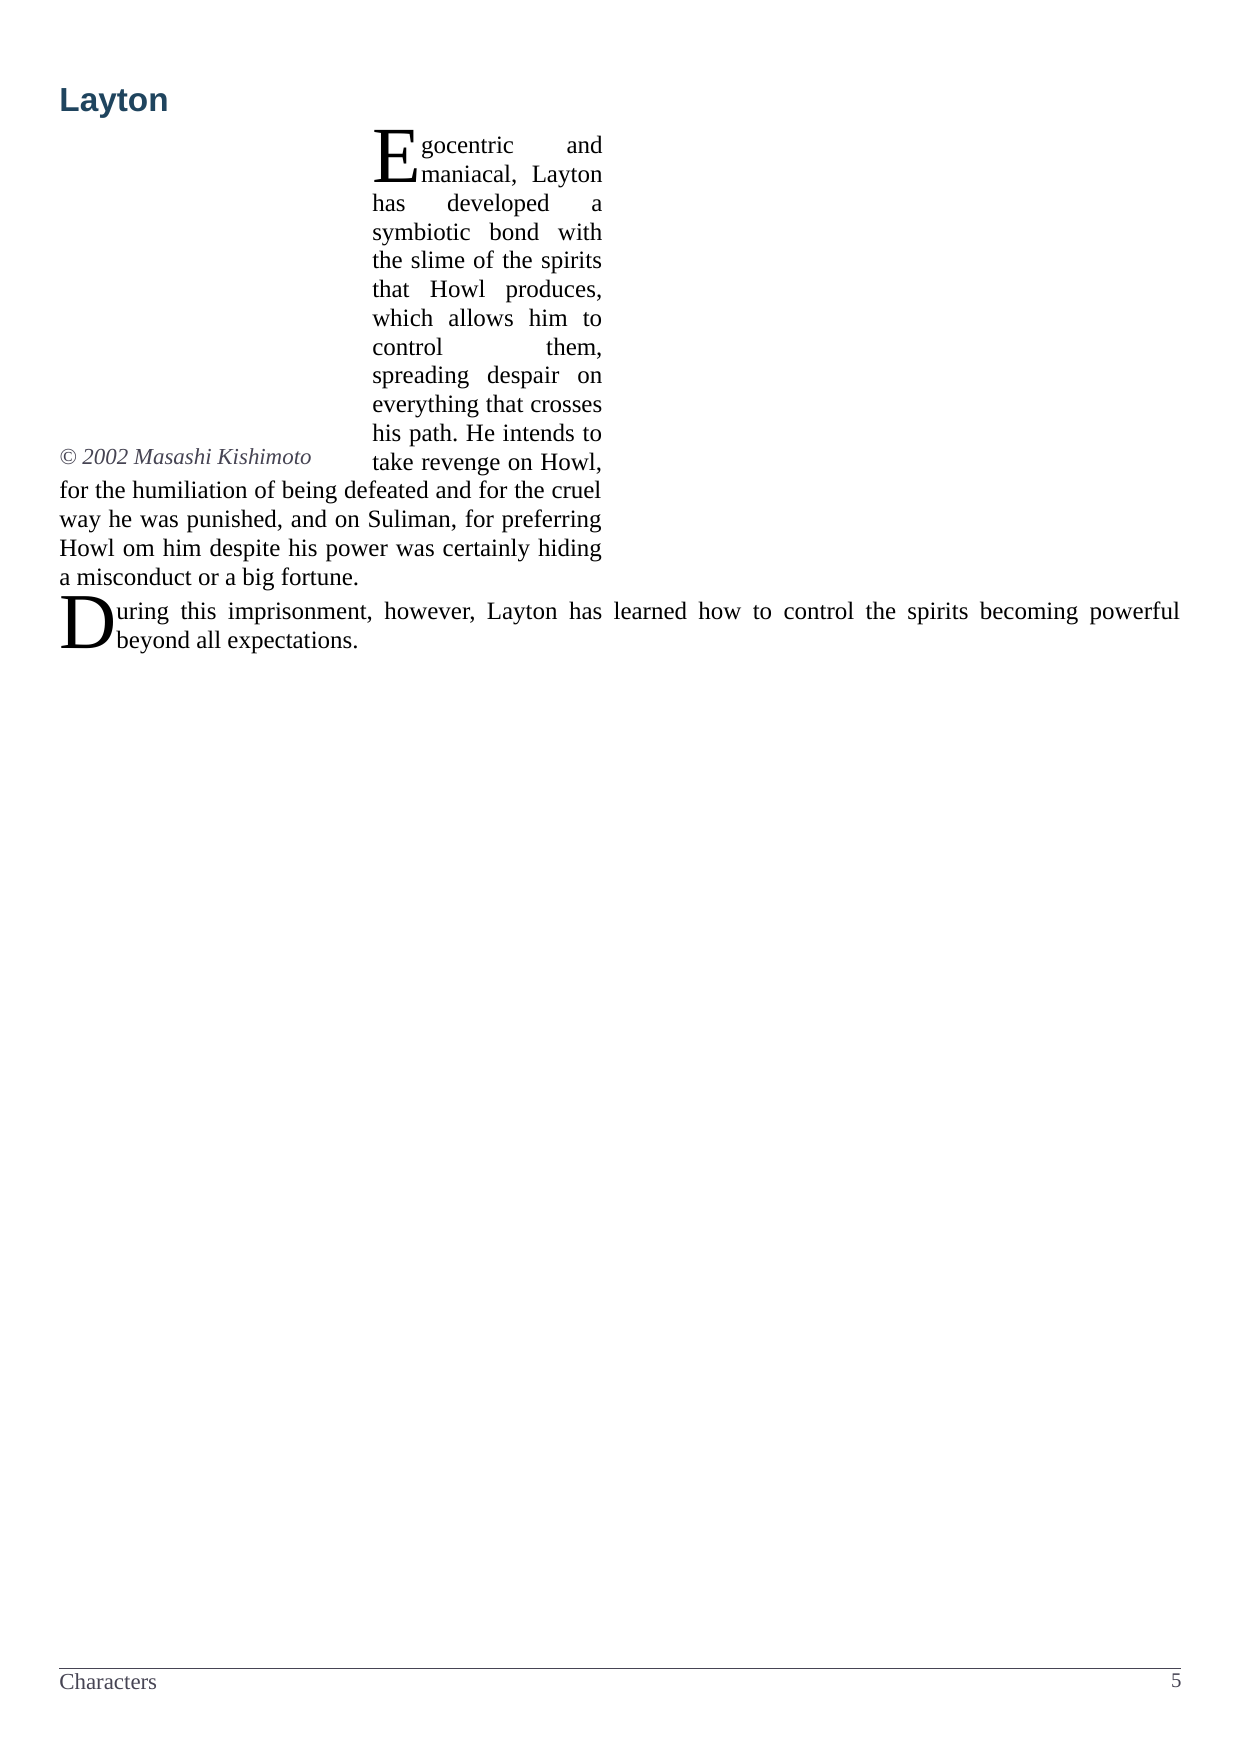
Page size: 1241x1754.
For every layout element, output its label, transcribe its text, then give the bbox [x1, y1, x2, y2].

text Egocentric and maniacal, Layton has developed a symbiotic bond with the slime of the spirits that Howl produces, which allows him to control them, spreading despair on everything that crosses his path. He intends to take revenge on Howl, for the humiliation of being defeated and for the cruel way he was punished, and on Suliman, for preferring Howl om him despite his power was certainly hiding a misconduct or a big fortune. [59, 131, 1181, 591]
subtitle Layton [59, 80, 1181, 118]
text During this imprisonment, however, Layton has learned how to control the spirits becoming powerful beyond all expectations. [59, 596, 1181, 654]
text © 2002 Masashi Kishimoto [59, 143, 354, 470]
